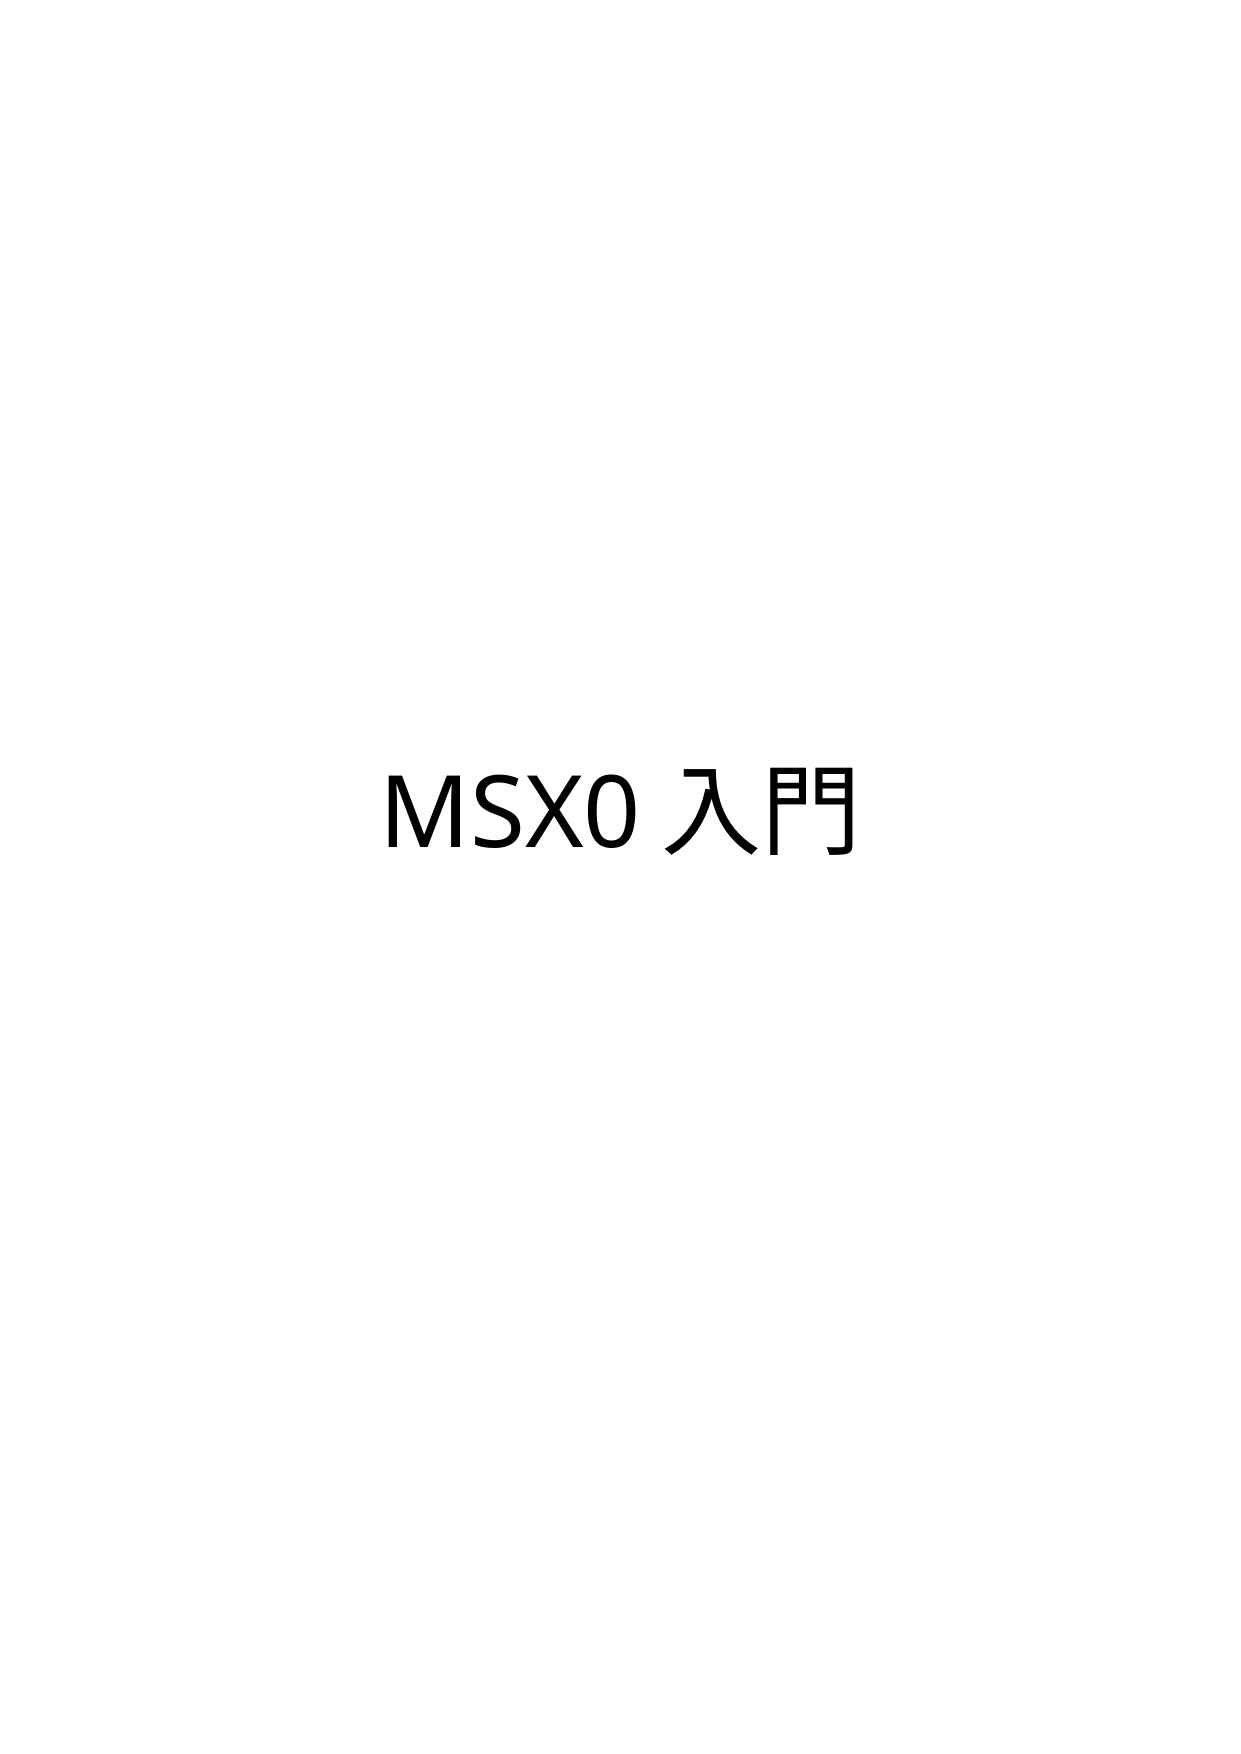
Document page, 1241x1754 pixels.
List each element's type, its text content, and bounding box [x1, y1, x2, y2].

text MSX0入門 [118, 731, 1122, 877]
